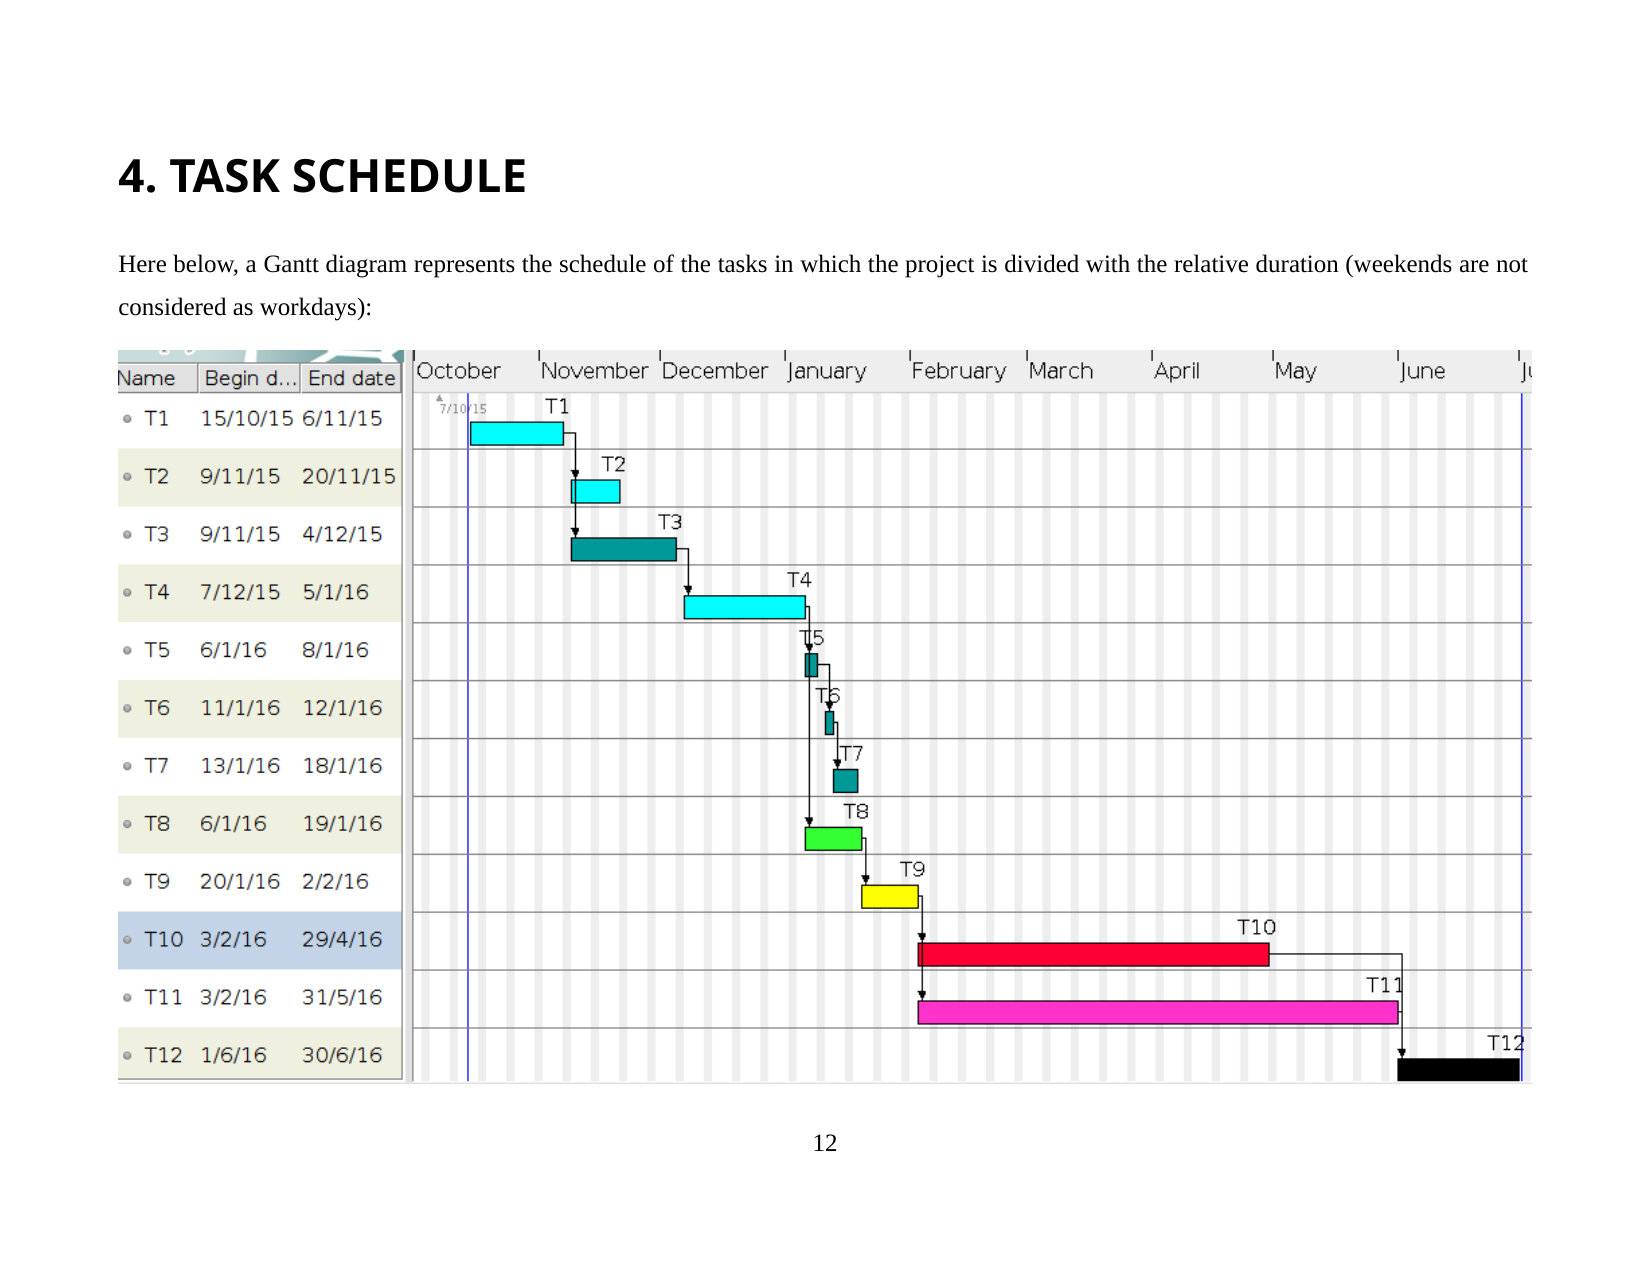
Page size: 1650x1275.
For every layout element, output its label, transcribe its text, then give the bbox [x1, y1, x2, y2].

text Here below, a Gantt diagram represents the schedule of the tasks in which the project is divided with the relative duration (weekends are not considered as workdays): [118, 249, 1532, 321]
picture [118, 350, 1532, 1084]
subtitle 4. TASK SCHEDULE [118, 143, 1532, 206]
